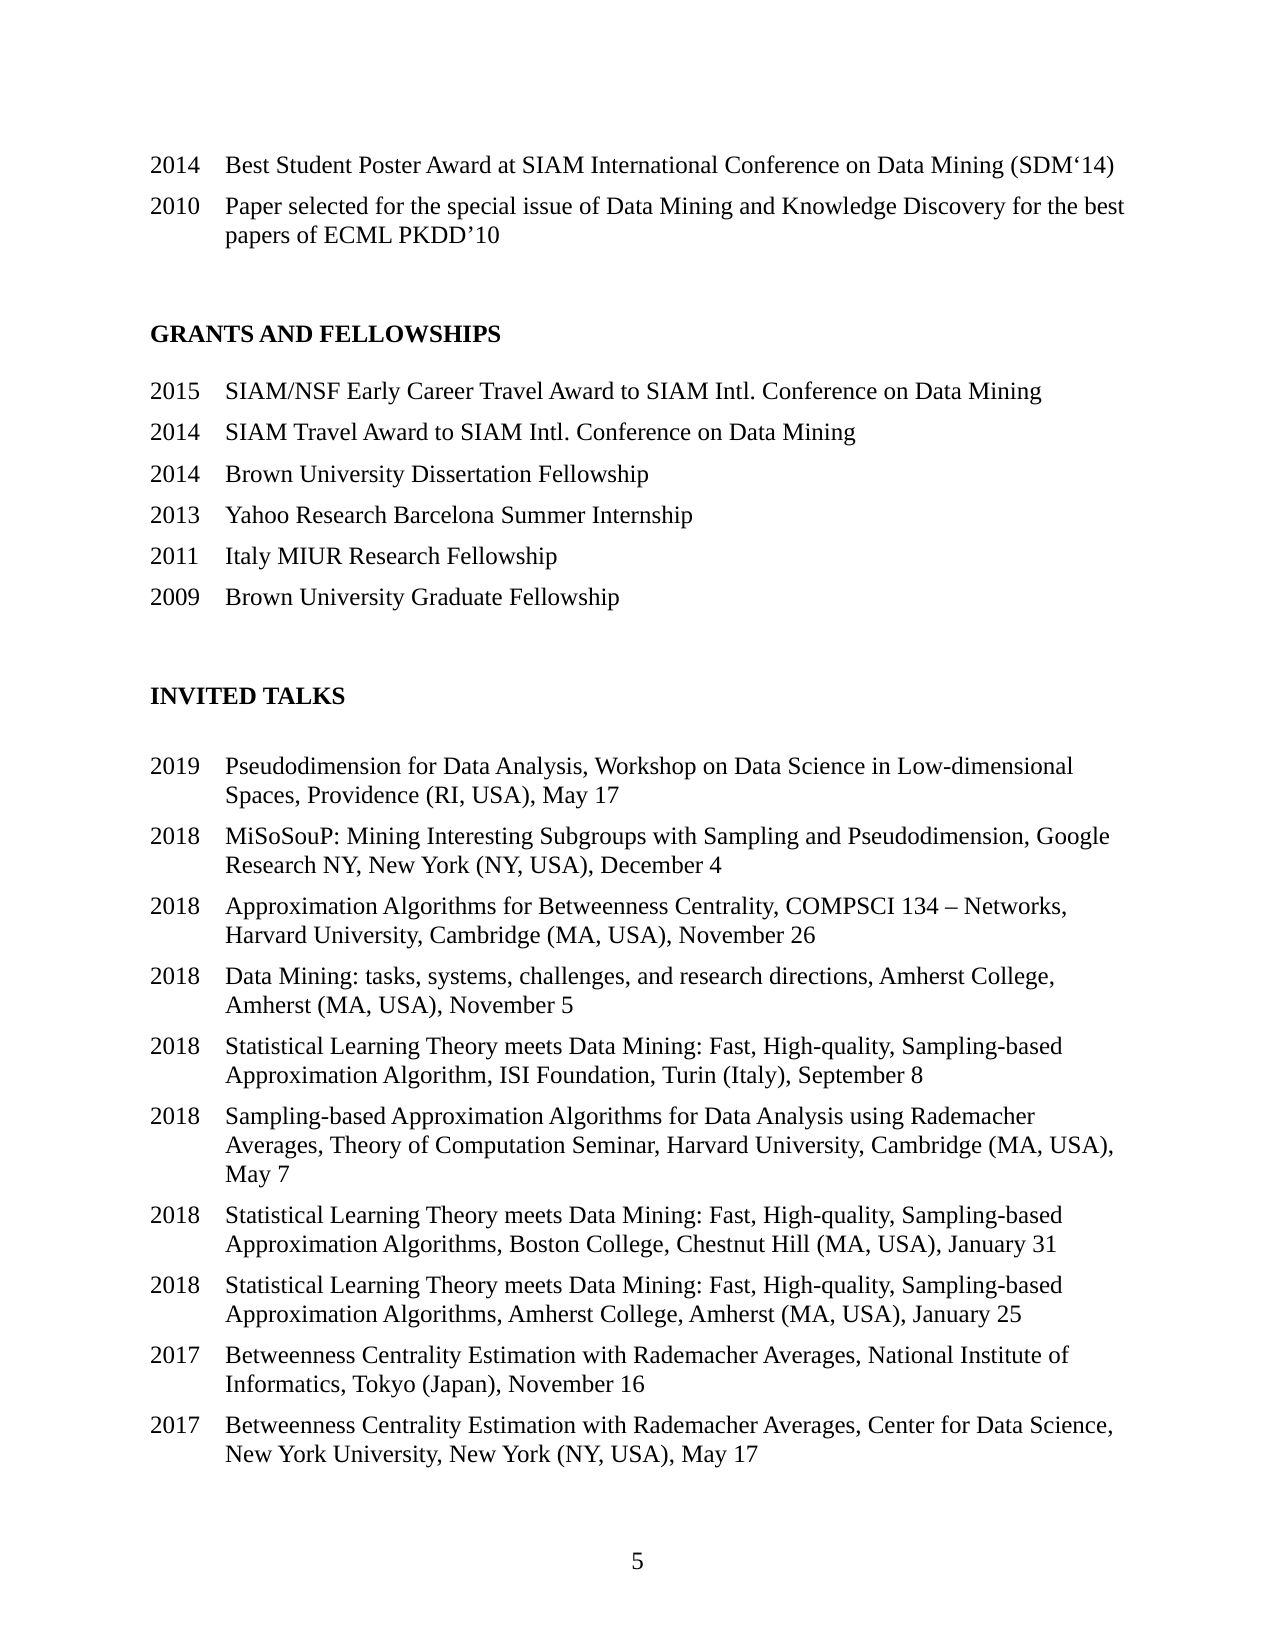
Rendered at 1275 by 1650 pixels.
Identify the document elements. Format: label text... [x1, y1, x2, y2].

text 2018 Statistical Learning Theory meets Data Mining: Fast, High-quality, Sampling-based Approximation Algorithm, ISI Foundation, Turin (Italy), September 8 [150, 1031, 1125, 1089]
text 2013 Yahoo Research Barcelona Summer Internship [150, 500, 1125, 529]
text 2017 Betweenness Centrality Estimation with Rademacher Averages, Center for Data Science, New York University, New York (NY, USA), May 17 [150, 1410, 1125, 1467]
text 2011 Italy MIUR Research Fellowship [150, 541, 1125, 570]
text 2018 Approximation Algorithms for Betweenness Centrality, COMPSCI 134 – Networks, Harvard University, Cambridge (MA, USA), November 26 [150, 891, 1125, 949]
text 2017 Betweenness Centrality Estimation with Rademacher Averages, National Institute of Informatics, Tokyo (Japan), November 16 [150, 1340, 1125, 1397]
text 2014 Brown University Dissertation Fellowship [150, 459, 1125, 487]
text 2018 MiSoSouP: Mining Interesting Subgroups with Sampling and Pseudodimension, Google Research NY, New York (NY, USA), December 4 [150, 821, 1125, 879]
text 2014 SIAM Travel Award to SIAM Intl. Conference on Data Mining [150, 417, 1125, 446]
text 2018 Sampling-based Approximation Algorithms for Data Analysis using Rademacher Averages, Theory of Computation Seminar, Harvard University, Cambridge (MA, USA), May 7 [150, 1101, 1125, 1187]
text 2014 Best Student Poster Award at SIAM International Conference on Data Mining (SDM‘14) [150, 150, 1125, 179]
text INVITED TALKS [150, 681, 1125, 710]
text 2018 Data Mining: tasks, systems, challenges, and research directions, Amherst College, Amherst (MA, USA), November 5 [150, 961, 1125, 1019]
text 2018 Statistical Learning Theory meets Data Mining: Fast, High-quality, Sampling-based Approximation Algorithms, Boston College, Chestnut Hill (MA, USA), January 31 [150, 1200, 1125, 1257]
text 2015 SIAM/NSF Early Career Travel Award to SIAM Intl. Conference on Data Mining [150, 376, 1125, 405]
text GRANTS AND FELLOWSHIPS [150, 319, 1125, 347]
text 2009 Brown University Graduate Fellowship [150, 582, 1125, 611]
text 2019 Pseudodimension for Data Analysis, Workshop on Data Science in Low-dimensional Spaces, Providence (RI, USA), May 17 [150, 751, 1125, 809]
text 2010 Paper selected for the special issue of Data Mining and Knowledge Discovery for the best papers of ECML PKDD’10 [150, 191, 1125, 249]
text 2018 Statistical Learning Theory meets Data Mining: Fast, High-quality, Sampling-based Approximation Algorithms, Amherst College, Amherst (MA, USA), January 25 [150, 1270, 1125, 1327]
